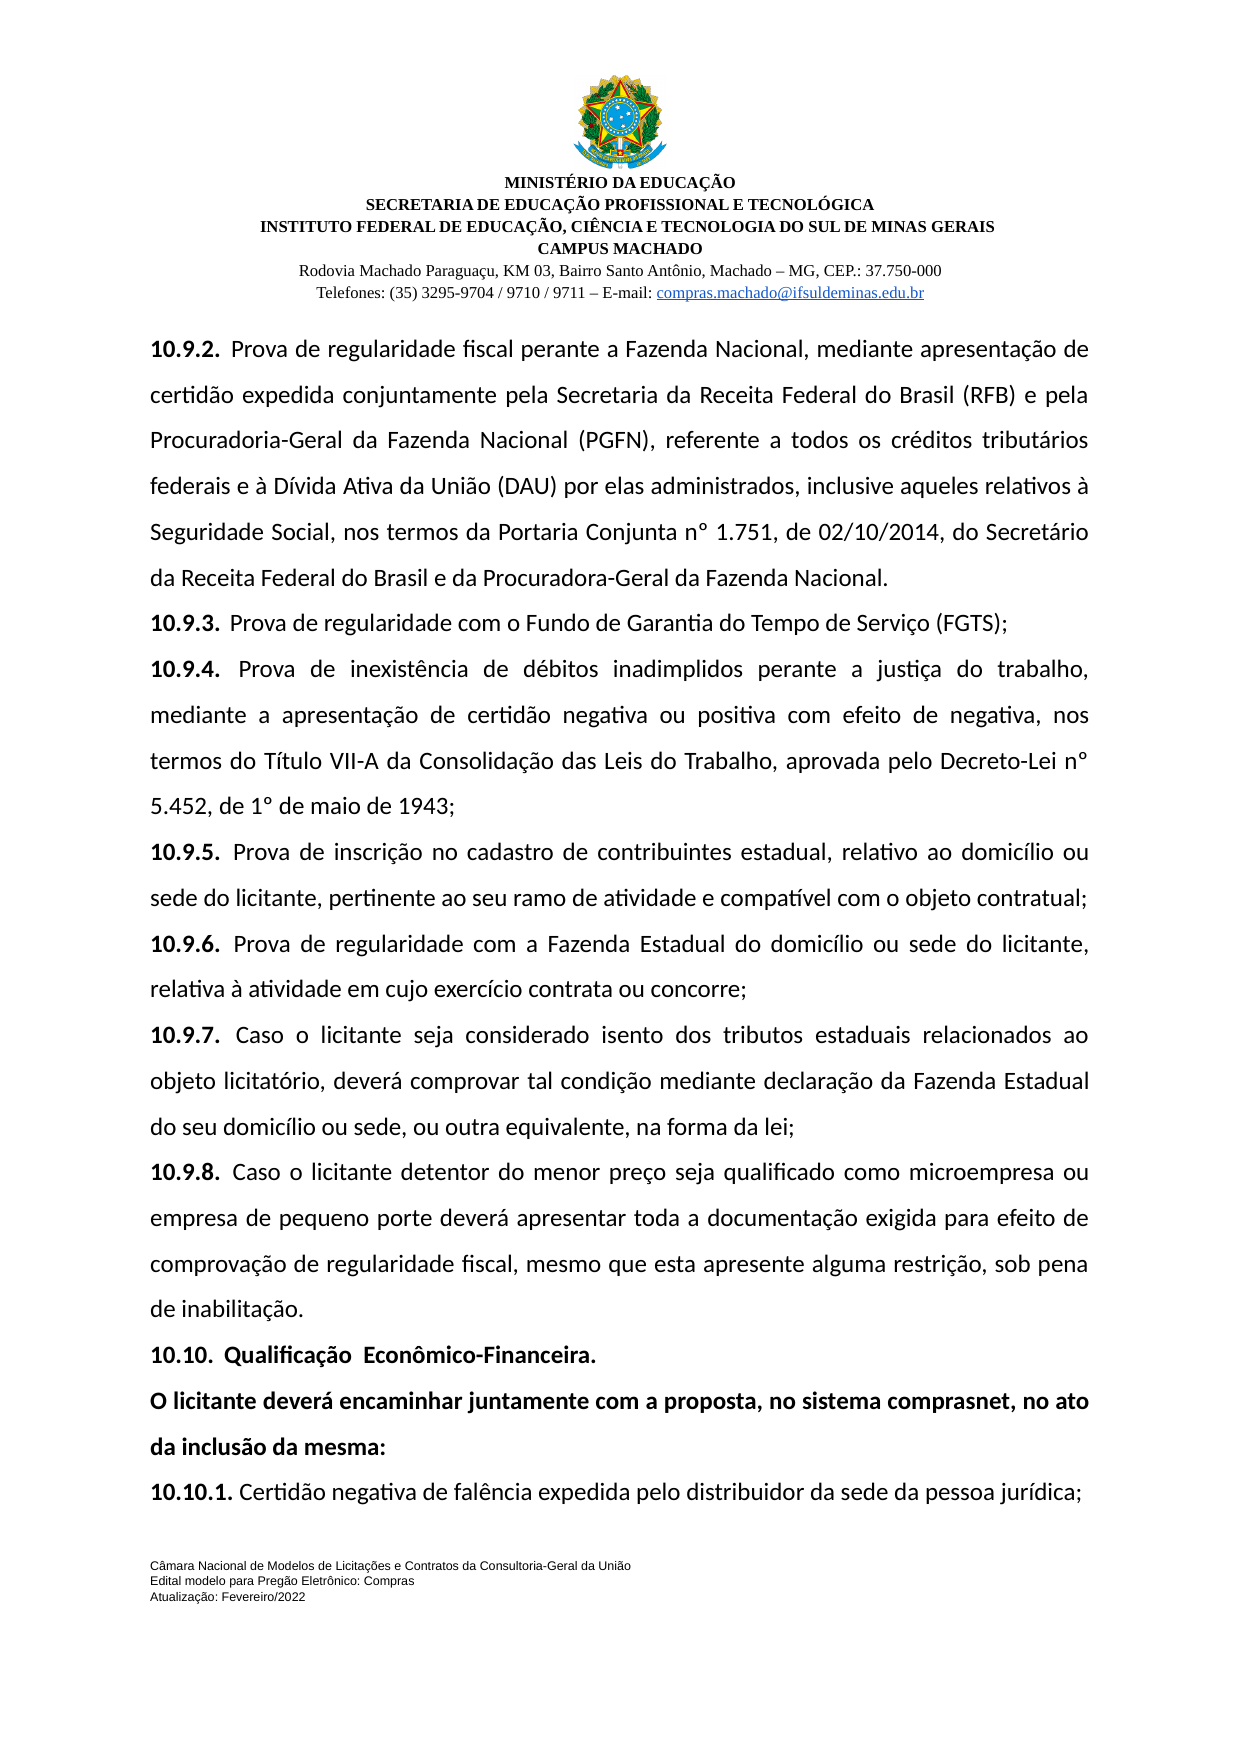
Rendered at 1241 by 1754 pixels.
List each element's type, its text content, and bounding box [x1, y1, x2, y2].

picture [573, 75, 667, 169]
text 10.10.1. Certidão negativa de falência expedida pelo distribuidor da sede da pessoa jurídica; [150, 1476, 1090, 1507]
picture [613, 164, 628, 169]
text 10.9.6. Prova de regularidade com a Fazenda Estadual do domicílio ou sede do licitante, relativa à atividade em cujo exercício contrata ou concorre; [150, 928, 1090, 1004]
text 10.9.7. Caso o licitante seja considerado isento dos tributos estaduais relacionados ao objeto licitatório, deverá comprovar tal condição mediante declaração da Fazenda Estadual do seu domicílio ou sede, ou outra equivalente, na forma da lei; [150, 1019, 1090, 1141]
picture [639, 150, 650, 156]
text 10.10. Qualificação Econômico-Financeira. [150, 1339, 1090, 1370]
text 10.9.5. Prova de inscrição no cadastro de contribuintes estadual, relativo ao domicílio ou sede do licitante, pertinente ao seu ramo de atividade e compatível com o objeto contratual; [150, 836, 1090, 912]
text 10.9.4. Prova de inexistência de débitos inadimplidos perante a justiça do trabalho, mediante a apresentação de certidão negativa ou positiva com efeito de negativa, nos termos do Título VII-A da Consolidação das Leis do Trabalho, aprovada pelo Decreto-Lei nº 5.452, de 1º de maio de 1943; [150, 653, 1090, 821]
text 10.9.3. Prova de regularidade com o Fundo de Garantia do Tempo de Serviço (FGTS); [150, 608, 1090, 638]
text O licitante deverá encaminhar juntamente com a proposta, no sistema comprasnet, no ato da inclusão da mesma: [150, 1385, 1090, 1461]
text 10.9.8. Caso o licitante detentor do menor preço seja qualificado como microempresa ou empresa de pequeno porte deverá apresentar toda a documentação exigida para efeito de comprovação de regularidade fiscal, mesmo que esta apresente alguma restrição, sob pena de inabilitação. [150, 1156, 1090, 1324]
text 10.9.2. Prova de regularidade fiscal perante a Fazenda Nacional, mediante apresentação de certidão expedida conjuntamente pela Secretaria da Receita Federal do Brasil (RFB) e pela Procuradoria-Geral da Fazenda Nacional (PGFN), referente a todos os créditos tributários federais e à Dívida Ativa da União (DAU) por elas administrados, inclusive aqueles relativos à Seguridade Social, nos termos da Portaria Conjunta nº 1.751, de 02/10/2014, do Secretário da Receita Federal do Brasil e da Procuradora-Geral da Fazenda Nacional. [150, 333, 1090, 592]
